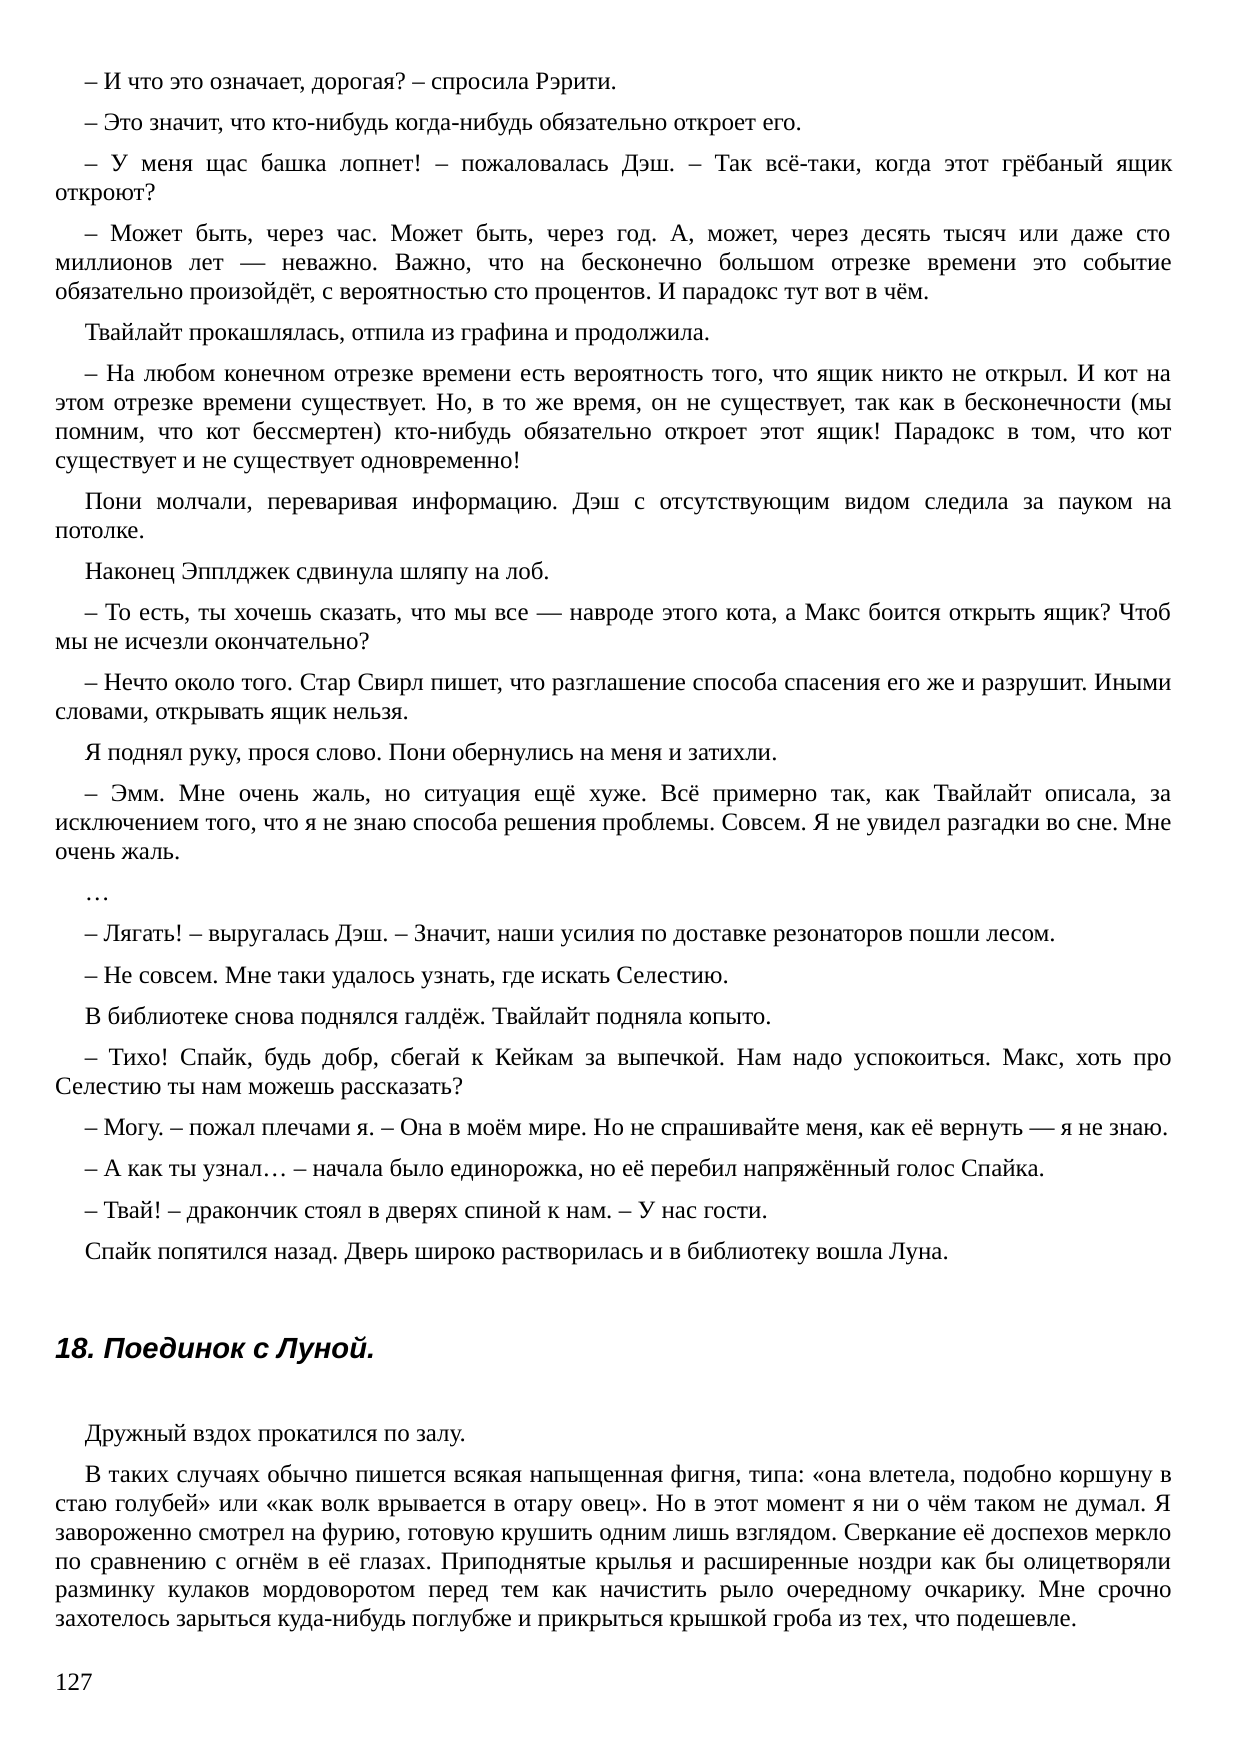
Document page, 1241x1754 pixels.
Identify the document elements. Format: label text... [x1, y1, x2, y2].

text – Нечто около того. Стар Свирл пишет, что разглашение способа спасения его же и разрушит. Иными словами, открывать ящик нельзя. [55, 667, 1173, 725]
text … [55, 877, 1173, 906]
text – Тихо! Спайк, будь добр, сбегай к Кейкам за выпечкой. Нам надо успокоиться. Макс, хоть про Селестию ты нам можешь рассказать? [55, 1042, 1173, 1100]
subtitle 18. Поединок с Луной. [55, 1331, 1173, 1364]
text В таких случаях обычно пишется всякая напыщенная фигня, типа: «она влетела, подобно коршуну в стаю голубей» или «как волк врывается в отару овец». Но в этот момент я ни о чём таком не думал. Я завороженно смотрел на фурию, готовую крушить одним лишь взглядом. Сверкание её доспехов меркло по сравнению с огнём в её глазах. Приподнятые крылья и расширенные ноздри как бы олицетворяли разминку кулаков мордоворотом перед тем как начистить рыло очередному очкарику. Мне срочно захотелось зарыться куда-нибудь поглубже и прикрыться крышкой гроба из тех, что подешевле. [55, 1459, 1173, 1632]
text Дружный вздох прокатился по залу. [55, 1418, 1173, 1447]
text – То есть, ты хочешь сказать, что мы все — навроде этого кота, а Макс боится открыть ящик? Чтоб мы не исчезли окончательно? [55, 597, 1173, 655]
text Наконец Эпплджек сдвинула шляпу на лоб. [55, 556, 1173, 585]
text – И что это означает, дорогая? – спросила Рэрити. [55, 66, 1173, 95]
text – Твай! – дракончик стоял в дверях спиной к нам. – У нас гости. [55, 1195, 1173, 1223]
text В библиотеке снова поднялся галдёж. Твайлайт подняла копыто. [55, 1001, 1173, 1030]
text Твайлайт прокашлялась, отпила из графина и продолжила. [55, 317, 1173, 346]
text – У меня щас башка лопнет! – пожаловалась Дэш. – Так всё-таки, когда этот грёбаный ящик откроют? [55, 148, 1173, 206]
text Я поднял руку, прося слово. Пони обернулись на меня и затихли. [55, 737, 1173, 766]
text Пони молчали, переваривая информацию. Дэш с отсутствующим видом следила за пауком на потолке. [55, 486, 1173, 543]
text – Эмм. Мне очень жаль, но ситуация ещё хуже. Всё примерно так, как Твайлайт описала, за исключением того, что я не знаю способа решения проблемы. Совсем. Я не увидел разгадки во сне. Мне очень жаль. [55, 778, 1173, 865]
text – На любом конечном отрезке времени есть вероятность того, что ящик никто не открыл. И кот на этом отрезке времени существует. Но, в то же время, он не существует, так как в бесконечности (мы помним, что кот бессмертен) кто-нибудь обязательно откроет этот ящик! Парадокс в том, что кот существует и не существует одновременно! [55, 358, 1173, 473]
text – Может быть, через час. Может быть, через год. А, может, через десять тысяч или даже сто миллионов лет — неважно. Важно, что на бесконечно большом отрезке времени это событие обязательно произойдёт, с вероятностью сто процентов. И парадокс тут вот в чём. [55, 218, 1173, 305]
text Спайк попятился назад. Дверь широко растворилась и в библиотеку вошла Луна. [55, 1236, 1173, 1265]
text – Не совсем. Мне таки удалось узнать, где искать Селестию. [55, 960, 1173, 988]
text – А как ты узнал… – начала было единорожка, но её перебил напряжённый голос Спайка. [55, 1153, 1173, 1182]
text – Могу. – пожал плечами я. – Она в моём мире. Но не спрашивайте меня, как её вернуть — я не знаю. [55, 1112, 1173, 1141]
text – Это значит, что кто-нибудь когда-нибудь обязательно откроет его. [55, 107, 1173, 136]
text – Лягать! – выругалась Дэш. – Значит, наши усилия по доставке резонаторов пошли лесом. [55, 918, 1173, 947]
